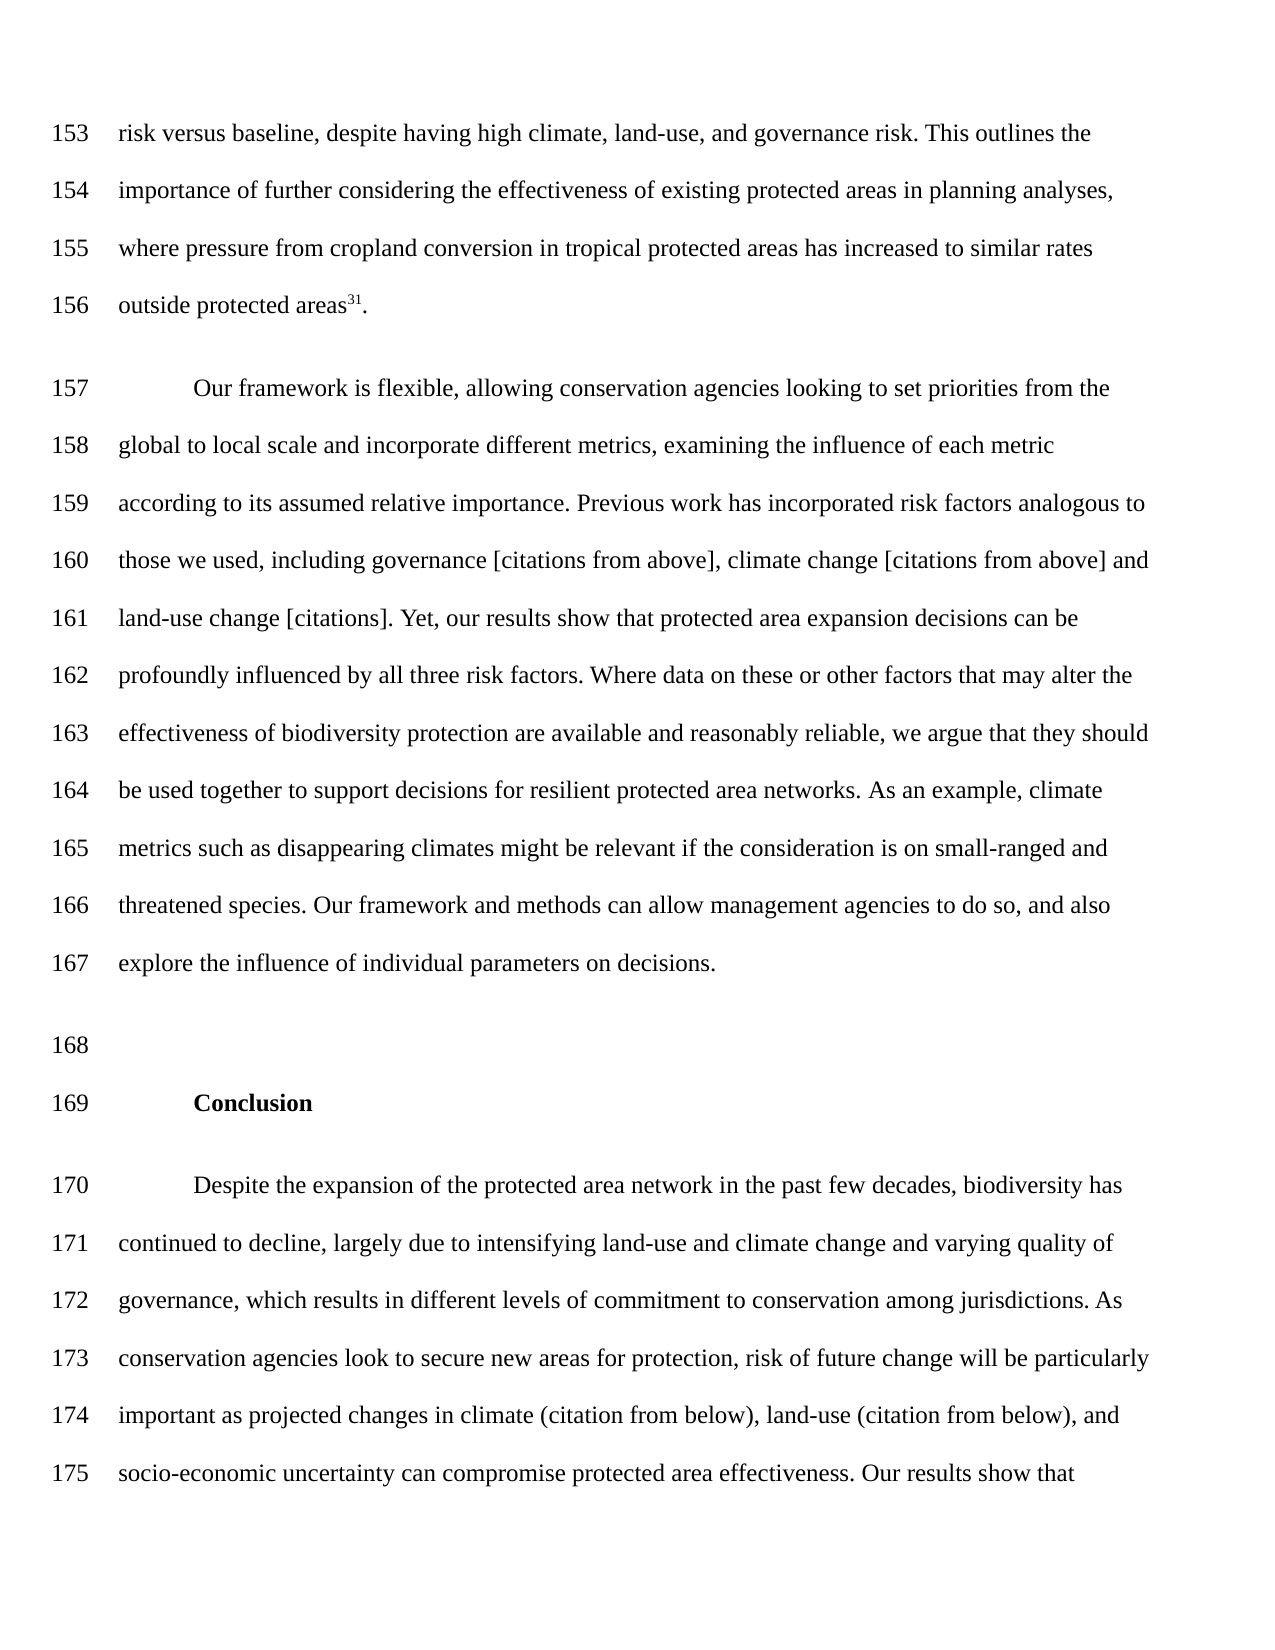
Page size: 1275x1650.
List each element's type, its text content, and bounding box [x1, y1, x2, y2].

text Despite the expansion of the protected area network in the past few decades, biodiversity has continued to decline, largely due to intensifying land-use and climate change and varying quality of governance, which results in different levels of commitment to conservation among jurisdictions. As conservation agencies look to secure new areas for protection, risk of future change will be particularly important as projected changes in climate (citation from below), land-use (citation from below), and socio-economic uncertainty can compromise protected area effectiveness. Our results show that [118, 1171, 1157, 1487]
text risk versus baseline, despite having high climate, land-use, and governance risk. This outlines the importance of further considering the effectiveness of existing protected areas in planning analyses, where pressure from cropland conversion in tropical protected areas has increased to similar rates outside protected areas31. [118, 118, 1157, 319]
text Conclusion [118, 1088, 1157, 1117]
text Our framework is flexible, allowing conservation agencies looking to set priorities from the global to local scale and incorporate different metrics, examining the influence of each metric according to its assumed relative importance. Previous work has incorporated risk factors analogous to those we used, including governance [citations from above], climate change [citations from above] and land-use change [citations]. Yet, our results show that protected area expansion decisions can be profoundly influenced by all three risk factors. Where data on these or other factors that may alter the effectiveness of biodiversity protection are available and reasonably reliable, we argue that they should be used together to support decisions for resilient protected area networks. As an example, climate metrics such as disappearing climates might be relevant if the consideration is on small-ranged and threatened species. Our framework and methods can allow management agencies to do so, and also explore the influence of individual parameters on decisions. [118, 373, 1157, 977]
